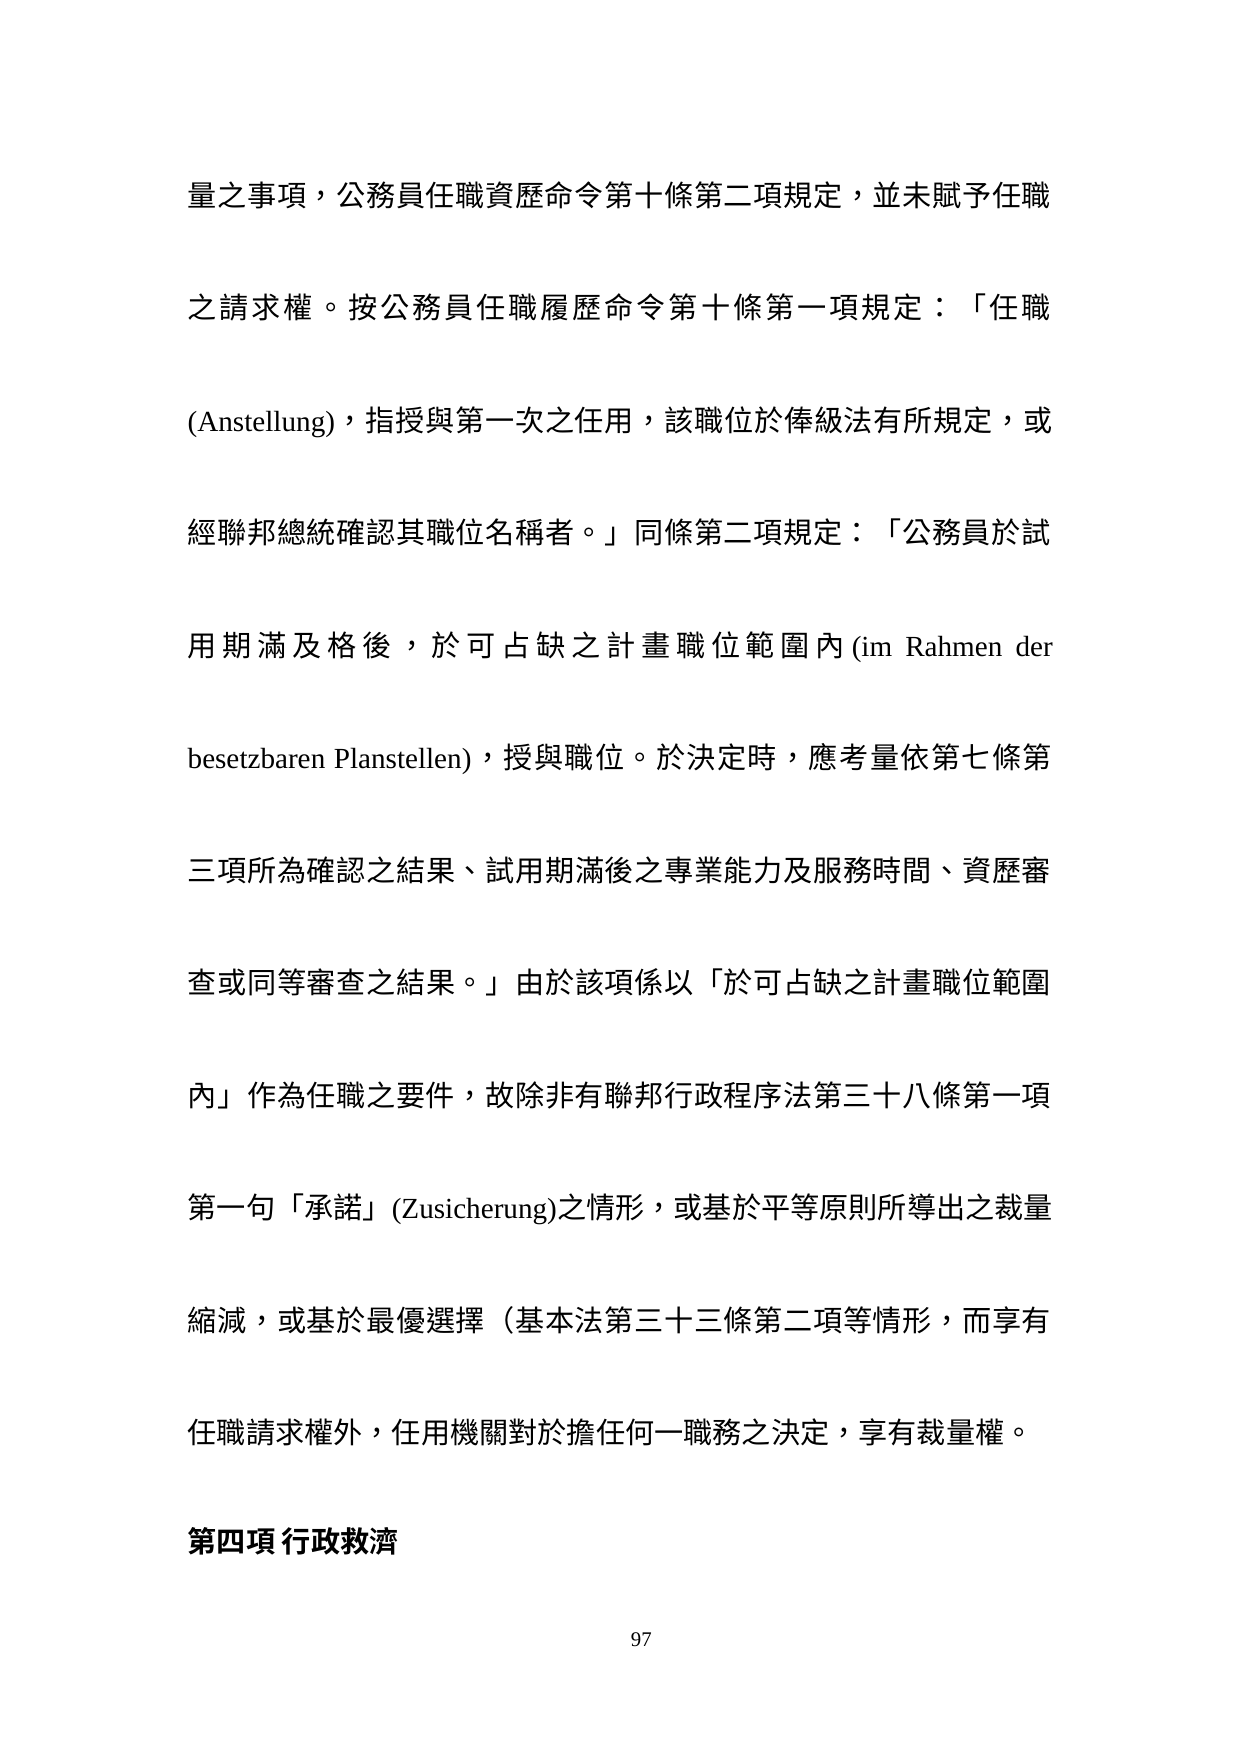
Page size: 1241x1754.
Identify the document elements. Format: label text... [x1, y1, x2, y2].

subtitle 第四項 行政救濟 [187, 1496, 1053, 1571]
text 量之事項，公務員任職資歷命令第十條第二項規定，並未賦予任職之請求權。按公務員任職履歷命令第十條第一項規定：「任職(Anstellung)，指授與第一次之任用，該職位於俸級法有所規定，或經聯邦總統確認其職位名稱者。」同條第二項規定：「公務員於試用期滿及格後，於可占缺之計畫職位範圍內(im Rahmen der besetzbaren Planstellen)，授與職位。於決定時，應考量依第七條第三項所為確認之結果、試用期滿後之專業能力及服務時間、資歷審查或同等審查之結果。」由於該項係以「於可占缺之計畫職位範圍內」作為任職之要件，故除非有聯邦行政程序法第三十八條第一項第一句「承諾」(Zusicherung)之情形，或基於平等原則所導出之裁量縮減，或基於最優選擇（基本法第三十三條第二項等情形，而享有任職請求權外，任用機關對於擔任何一職務之決定，享有裁量權。 [187, 150, 1053, 1462]
